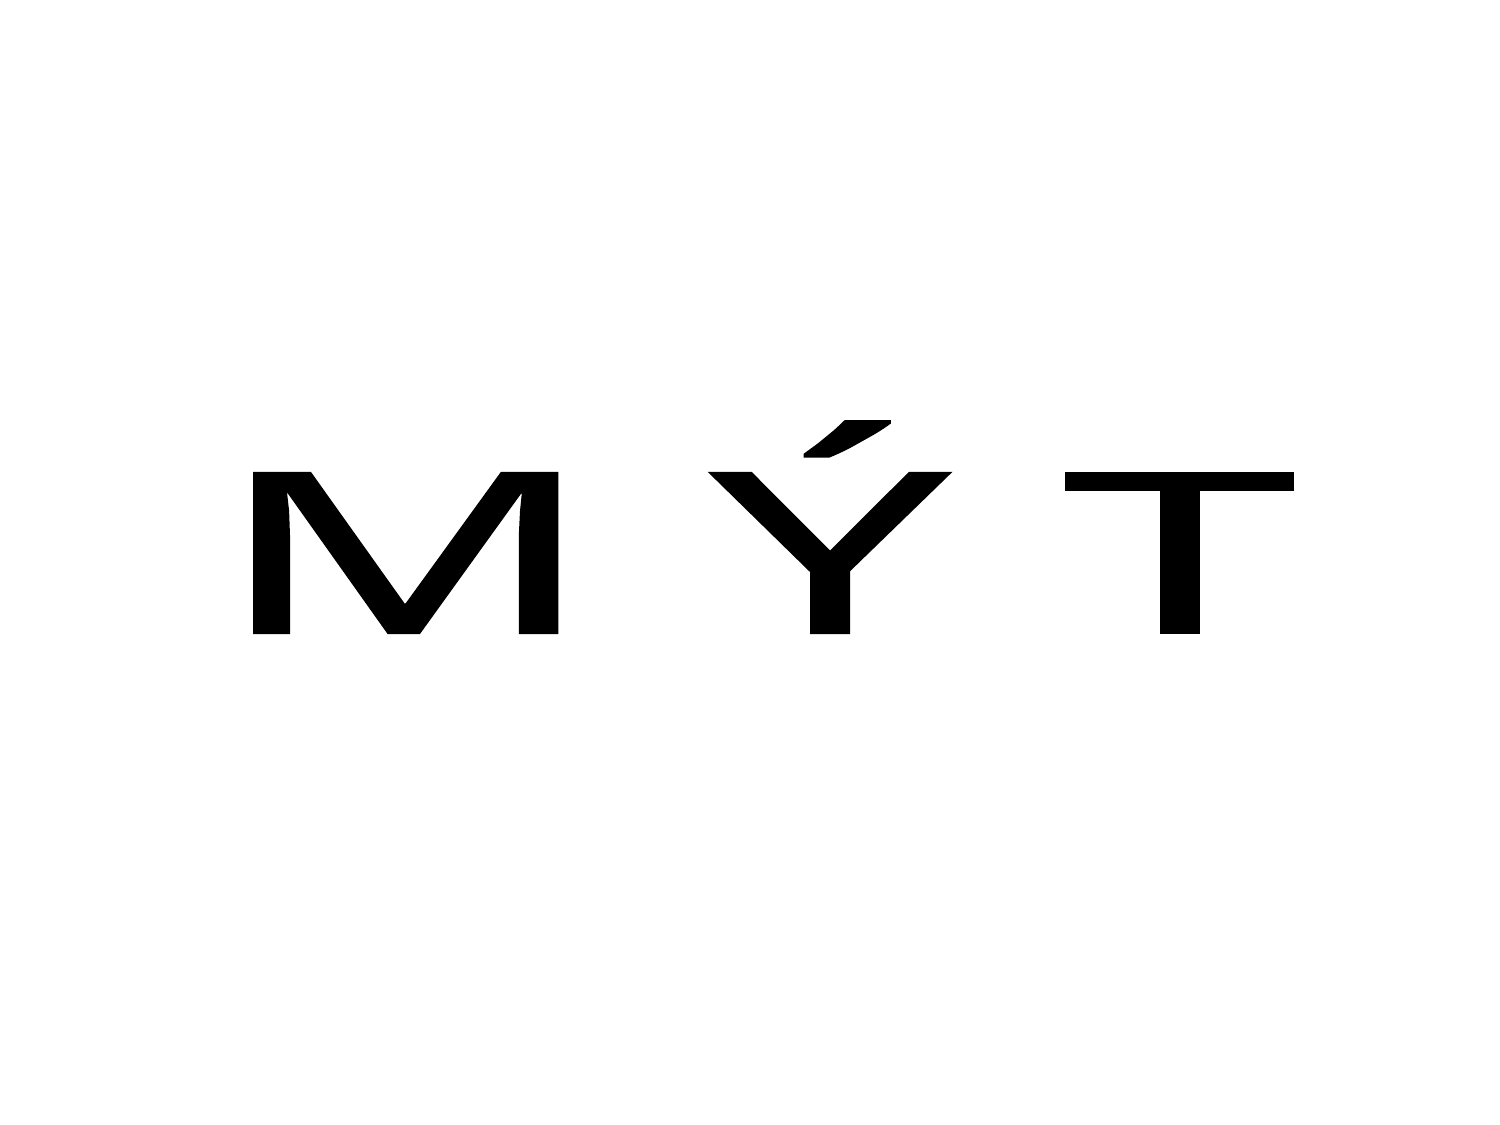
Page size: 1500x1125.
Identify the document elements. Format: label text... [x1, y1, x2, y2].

text_box M Ý T [253, 472, 558, 634]
text_box M Ý T [709, 472, 951, 634]
text_box M Ý T [804, 420, 891, 457]
text_box M Ý T [1065, 472, 1294, 634]
